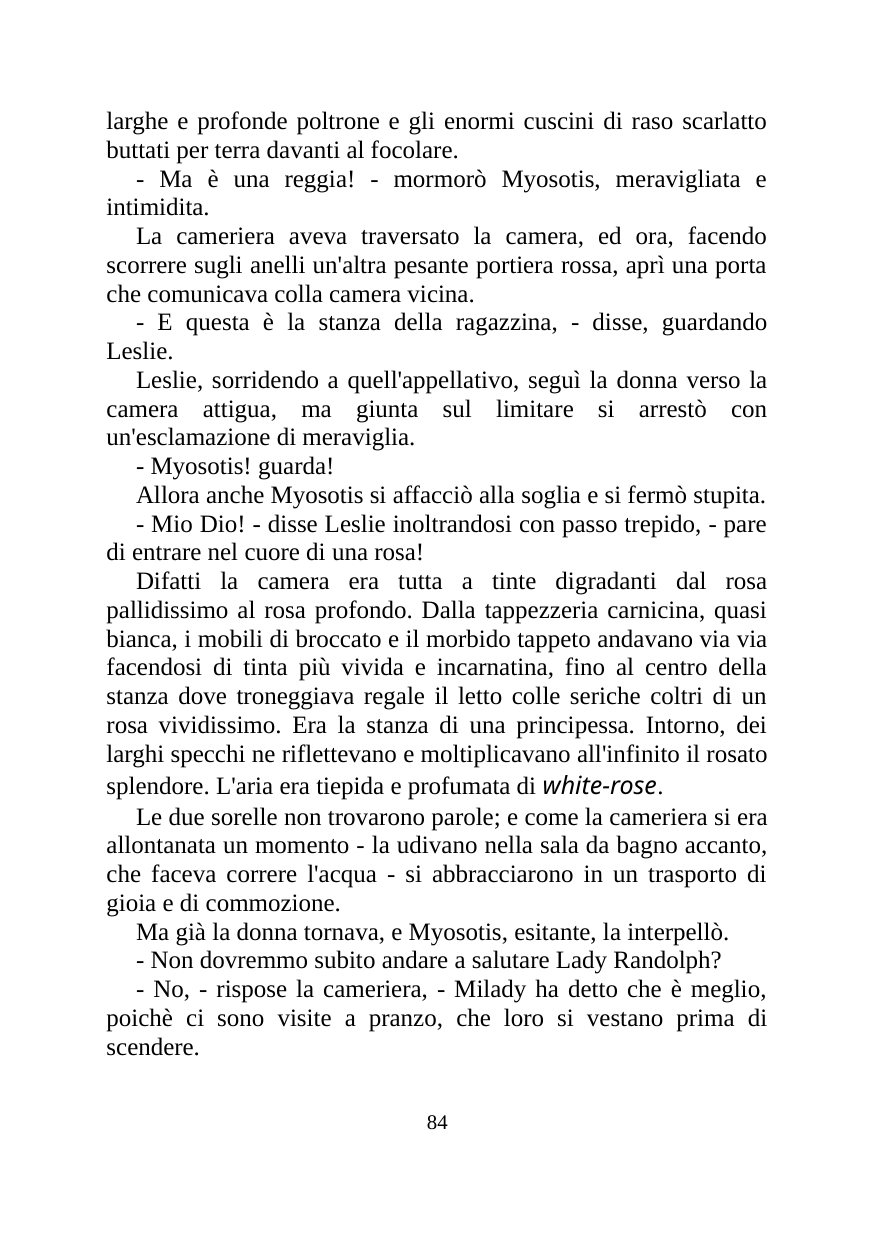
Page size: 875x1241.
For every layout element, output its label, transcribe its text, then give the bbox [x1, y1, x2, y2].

text larghe e profonde poltrone e gli enormi cuscini di raso scarlatto buttati per terra davanti al focolare. [106, 106, 768, 164]
text Difatti la camera era tutta a tinte digradanti dal rosa pallidissimo al rosa profondo. Dalla tappezzeria carnicina, quasi bianca, i mobili di broccato e il morbido tappeto andavano via via facendosi di tinta più vivida e incarnatina, fino al centro della stanza dove troneggiava regale il letto colle seriche coltri di un rosa vividissimo. Era la stanza di una principessa. Intorno, dei larghi specchi ne riflettevano e moltiplicavano all'infinito il rosato splendore. L'aria era tiepida e profumata di white-rose. [106, 566, 768, 802]
text - Non dovremmo subito andare a salutare Lady Randolph? [106, 945, 768, 974]
text Ma già la donna tornava, e Myosotis, esitante, la interpellò. [106, 917, 768, 945]
text - No, - rispose la cameriera, - Milady ha detto che è meglio, poichè ci sono visite a pranzo, che loro si vestano prima di scendere. [106, 974, 768, 1060]
text Le due sorelle non trovarono parole; e come la cameriera si era allontanata un momento - la udivano nella sala da bagno accanto, che faceva correre l'acqua - si abbracciarono in un trasporto di gioia e di commozione. [106, 802, 768, 917]
text - Ma è una reggia! - mormorò Myosotis, meravigliata e intimidita. [106, 164, 768, 221]
text - E questa è la stanza della ragazzina, - disse, guardando Leslie. [106, 307, 768, 365]
text - Myosotis! guarda! [106, 451, 768, 480]
text Allora anche Myosotis si affacciò alla soglia e si fermò stupita. [106, 480, 768, 509]
text La cameriera aveva traversato la camera, ed ora, facendo scorrere sugli anelli un'altra pesante portiera rossa, aprì una porta che comunicava colla camera vicina. [106, 221, 768, 307]
text Leslie, sorridendo a quell'appellativo, seguì la donna verso la camera attigua, ma giunta sul limitare si arrestò con un'esclamazione di meraviglia. [106, 365, 768, 451]
text - Mio Dio! - disse Leslie inoltrandosi con passo trepido, - pare di entrare nel cuore di una rosa! [106, 509, 768, 566]
